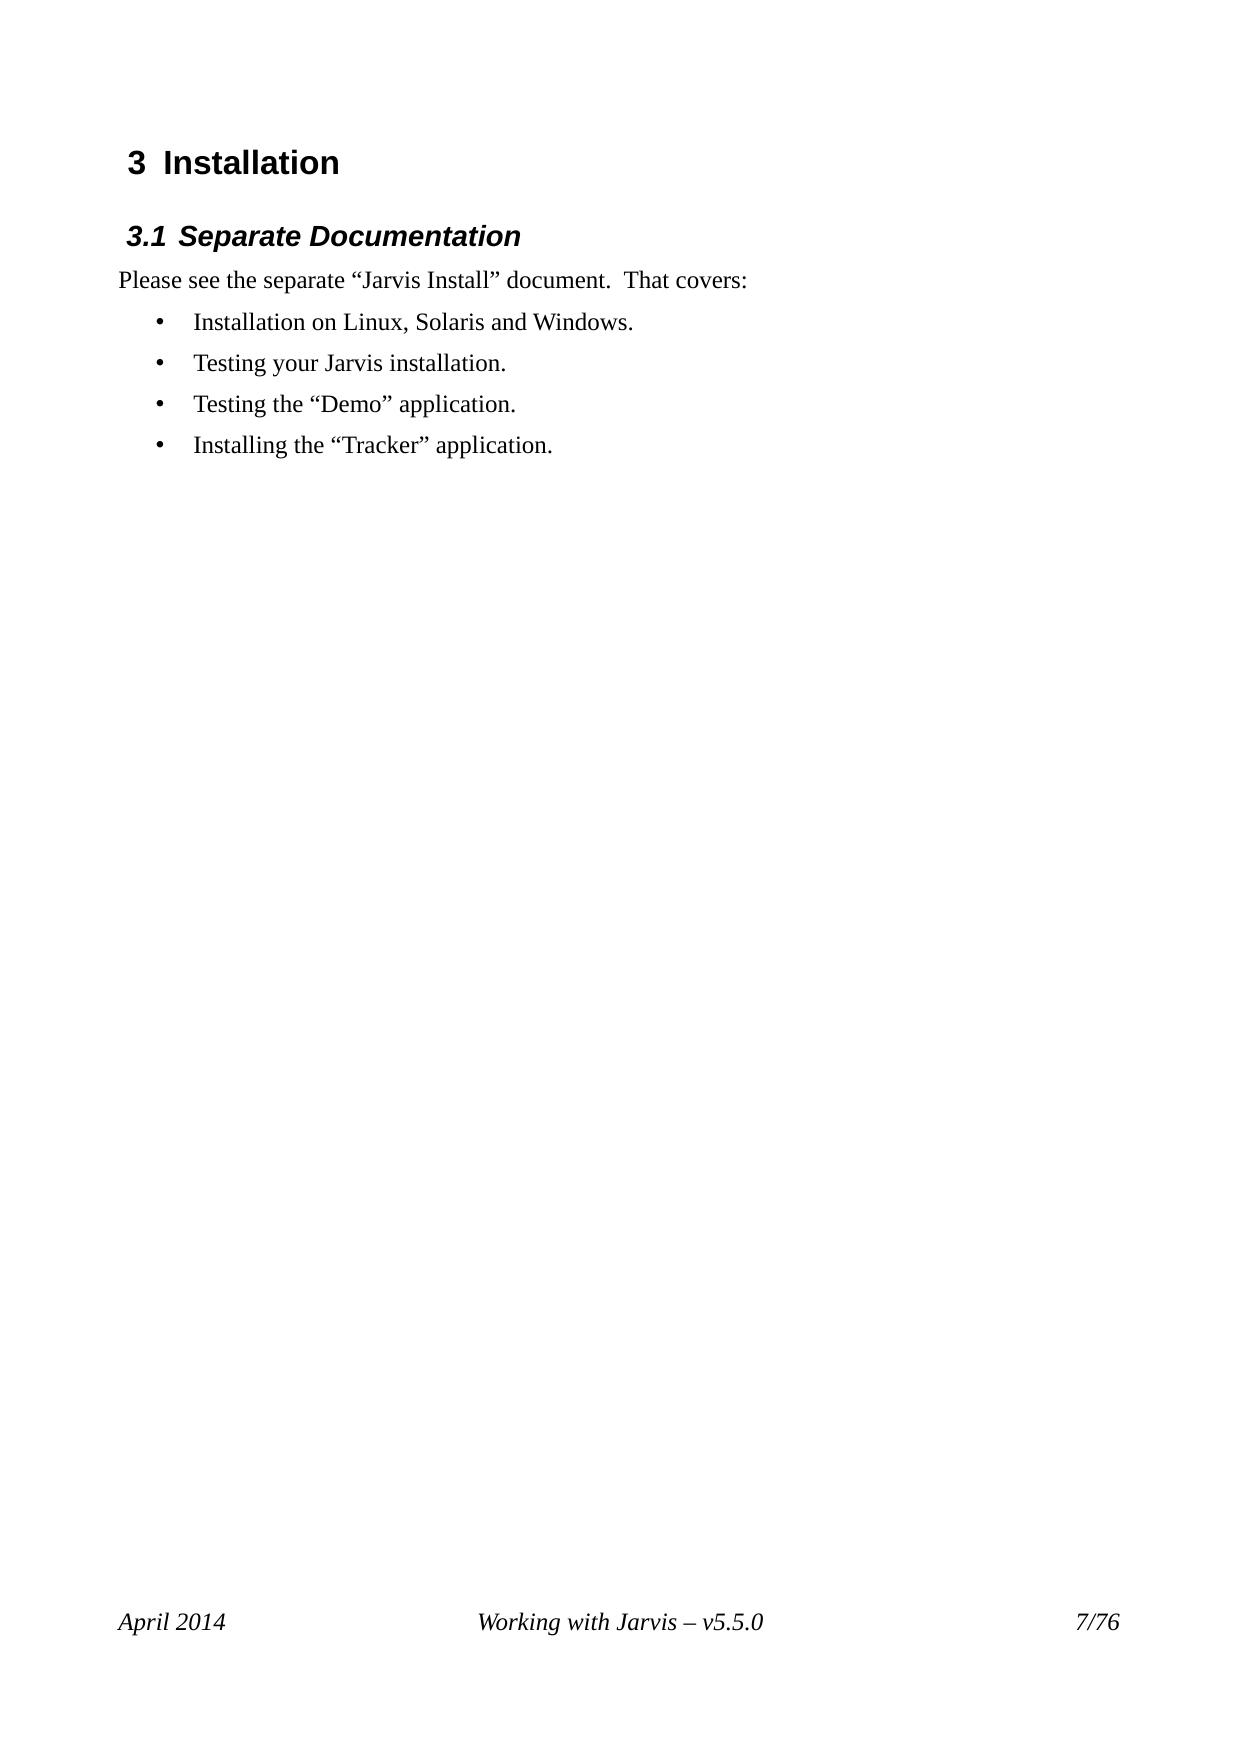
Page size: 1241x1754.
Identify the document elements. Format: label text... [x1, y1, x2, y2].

list Installation on Linux, Solaris and Windows. [156, 307, 1122, 335]
subtitle Separate Documentation [118, 219, 1122, 253]
list Installing the “Tracker” application. [156, 430, 1122, 459]
subtitle Installation [118, 143, 1122, 182]
list Testing your Jarvis installation. [156, 348, 1122, 377]
text Please see the separate “Jarvis Install” document. That covers: [118, 265, 1122, 294]
list Testing the “Demo” application. [156, 389, 1122, 418]
